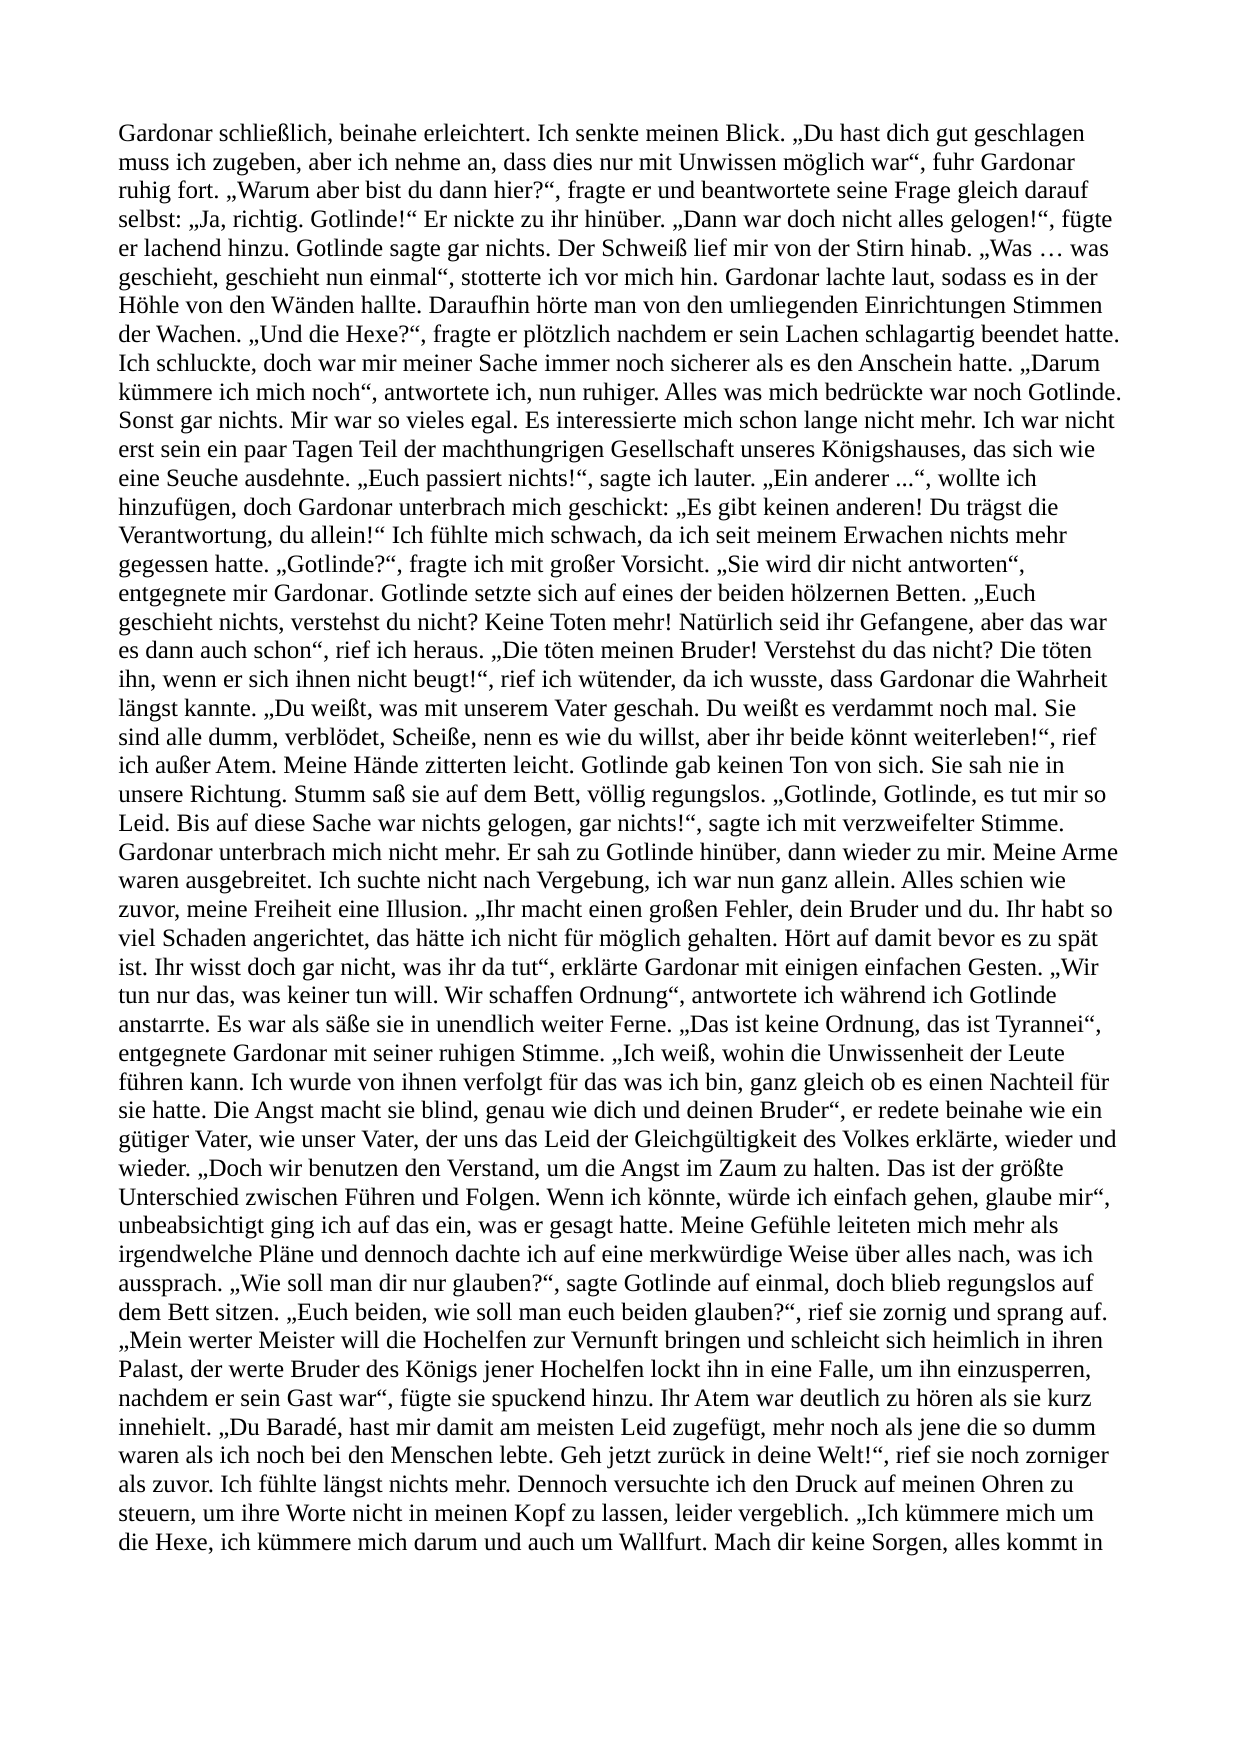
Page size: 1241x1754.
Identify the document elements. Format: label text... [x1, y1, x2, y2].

text Gardonar schließlich, beinahe erleichtert. Ich senkte meinen Blick. „Du hast dich gut geschlagen muss ich zugeben, aber ich nehme an, dass dies nur mit Unwissen möglich war“, fuhr Gardonar ruhig fort. „Warum aber bist du dann hier?“, fragte er und beantwortete seine Frage gleich darauf selbst: „Ja, richtig. Gotlinde!“ Er nickte zu ihr hinüber. „Dann war doch nicht alles gelogen!“, fügte er lachend hinzu. Gotlinde sagte gar nichts. Der Schweiß lief mir von der Stirn hinab. „Was … was geschieht, geschieht nun einmal“, stotterte ich vor mich hin. Gardonar lachte laut, sodass es in der Höhle von den Wänden hallte. Daraufhin hörte man von den umliegenden Einrichtungen Stimmen der Wachen. „Und die Hexe?“, fragte er plötzlich nachdem er sein Lachen schlagartig beendet hatte. Ich schluckte, doch war mir meiner Sache immer noch sicherer als es den Anschein hatte. „Darum kümmere ich mich noch“, antwortete ich, nun ruhiger. Alles was mich bedrückte war noch Gotlinde. Sonst gar nichts. Mir war so vieles egal. Es interessierte mich schon lange nicht mehr. Ich war nicht erst sein ein paar Tagen Teil der machthungrigen Gesellschaft unseres Königshauses, das sich wie eine Seuche ausdehnte. „Euch passiert nichts!“, sagte ich lauter. „Ein anderer ...“, wollte ich hinzufügen, doch Gardonar unterbrach mich geschickt: „Es gibt keinen anderen! Du trägst die Verantwortung, du allein!“ Ich fühlte mich schwach, da ich seit meinem Erwachen nichts mehr gegessen hatte. „Gotlinde?“, fragte ich mit großer Vorsicht. „Sie wird dir nicht antworten“, entgegnete mir Gardonar. Gotlinde setzte sich auf eines der beiden hölzernen Betten. „Euch geschieht nichts, verstehst du nicht? Keine Toten mehr! Natürlich seid ihr Gefangene, aber das war es dann auch schon“, rief ich heraus. „Die töten meinen Bruder! Verstehst du das nicht? Die töten ihn, wenn er sich ihnen nicht beugt!“, rief ich wütender, da ich wusste, dass Gardonar die Wahrheit längst kannte. „Du weißt, was mit unserem Vater geschah. Du weißt es verdammt noch mal. Sie sind alle dumm, verblödet, Scheiße, nenn es wie du willst, aber ihr beide könnt weiterleben!“, rief ich außer Atem. Meine Hände zitterten leicht. Gotlinde gab keinen Ton von sich. Sie sah nie in unsere Richtung. Stumm saß sie auf dem Bett, völlig regungslos. „Gotlinde, Gotlinde, es tut mir so Leid. Bis auf diese Sache war nichts gelogen, gar nichts!“, sagte ich mit verzweifelter Stimme. Gardonar unterbrach mich nicht mehr. Er sah zu Gotlinde hinüber, dann wieder zu mir. Meine Arme waren ausgebreitet. Ich suchte nicht nach Vergebung, ich war nun ganz allein. Alles schien wie zuvor, meine Freiheit eine Illusion. „Ihr macht einen großen Fehler, dein Bruder und du. Ihr habt so viel Schaden angerichtet, das hätte ich nicht für möglich gehalten. Hört auf damit bevor es zu spät ist. Ihr wisst doch gar nicht, was ihr da tut“, erklärte Gardonar mit einigen einfachen Gesten. „Wir tun nur das, was keiner tun will. Wir schaffen Ordnung“, antwortete ich während ich Gotlinde anstarrte. Es war als säße sie in unendlich weiter Ferne. „Das ist keine Ordnung, das ist Tyrannei“, entgegnete Gardonar mit seiner ruhigen Stimme. „Ich weiß, wohin die Unwissenheit der Leute führen kann. Ich wurde von ihnen verfolgt für das was ich bin, ganz gleich ob es einen Nachteil für sie hatte. Die Angst macht sie blind, genau wie dich und deinen Bruder“, er redete beinahe wie ein gütiger Vater, wie unser Vater, der uns das Leid der Gleichgültigkeit des Volkes erklärte, wieder und wieder. „Doch wir benutzen den Verstand, um die Angst im Zaum zu halten. Das ist der größte Unterschied zwischen Führen und Folgen. Wenn ich könnte, würde ich einfach gehen, glaube mir“, unbeabsichtigt ging ich auf das ein, was er gesagt hatte. Meine Gefühle leiteten mich mehr als irgendwelche Pläne und dennoch dachte ich auf eine merkwürdige Weise über alles nach, was ich aussprach. „Wie soll man dir nur glauben?“, sagte Gotlinde auf einmal, doch blieb regungslos auf dem Bett sitzen. „Euch beiden, wie soll man euch beiden glauben?“, rief sie zornig und sprang auf. „Mein werter Meister will die Hochelfen zur Vernunft bringen und schleicht sich heimlich in ihren Palast, der werte Bruder des Königs jener Hochelfen lockt ihn in eine Falle, um ihn einzusperren, nachdem er sein Gast war“, fügte sie spuckend hinzu. Ihr Atem war deutlich zu hören als sie kurz innehielt. „Du Baradé, hast mir damit am meisten Leid zugefügt, mehr noch als jene die so dumm waren als ich noch bei den Menschen lebte. Geh jetzt zurück in deine Welt!“, rief sie noch zorniger als zuvor. Ich fühlte längst nichts mehr. Dennoch versuchte ich den Druck auf meinen Ohren zu steuern, um ihre Worte nicht in meinen Kopf zu lassen, leider vergeblich. „Ich kümmere mich um die Hexe, ich kümmere mich darum und auch um Wallfurt. Mach dir keine Sorgen, alles kommt in [118, 118, 1122, 1556]
